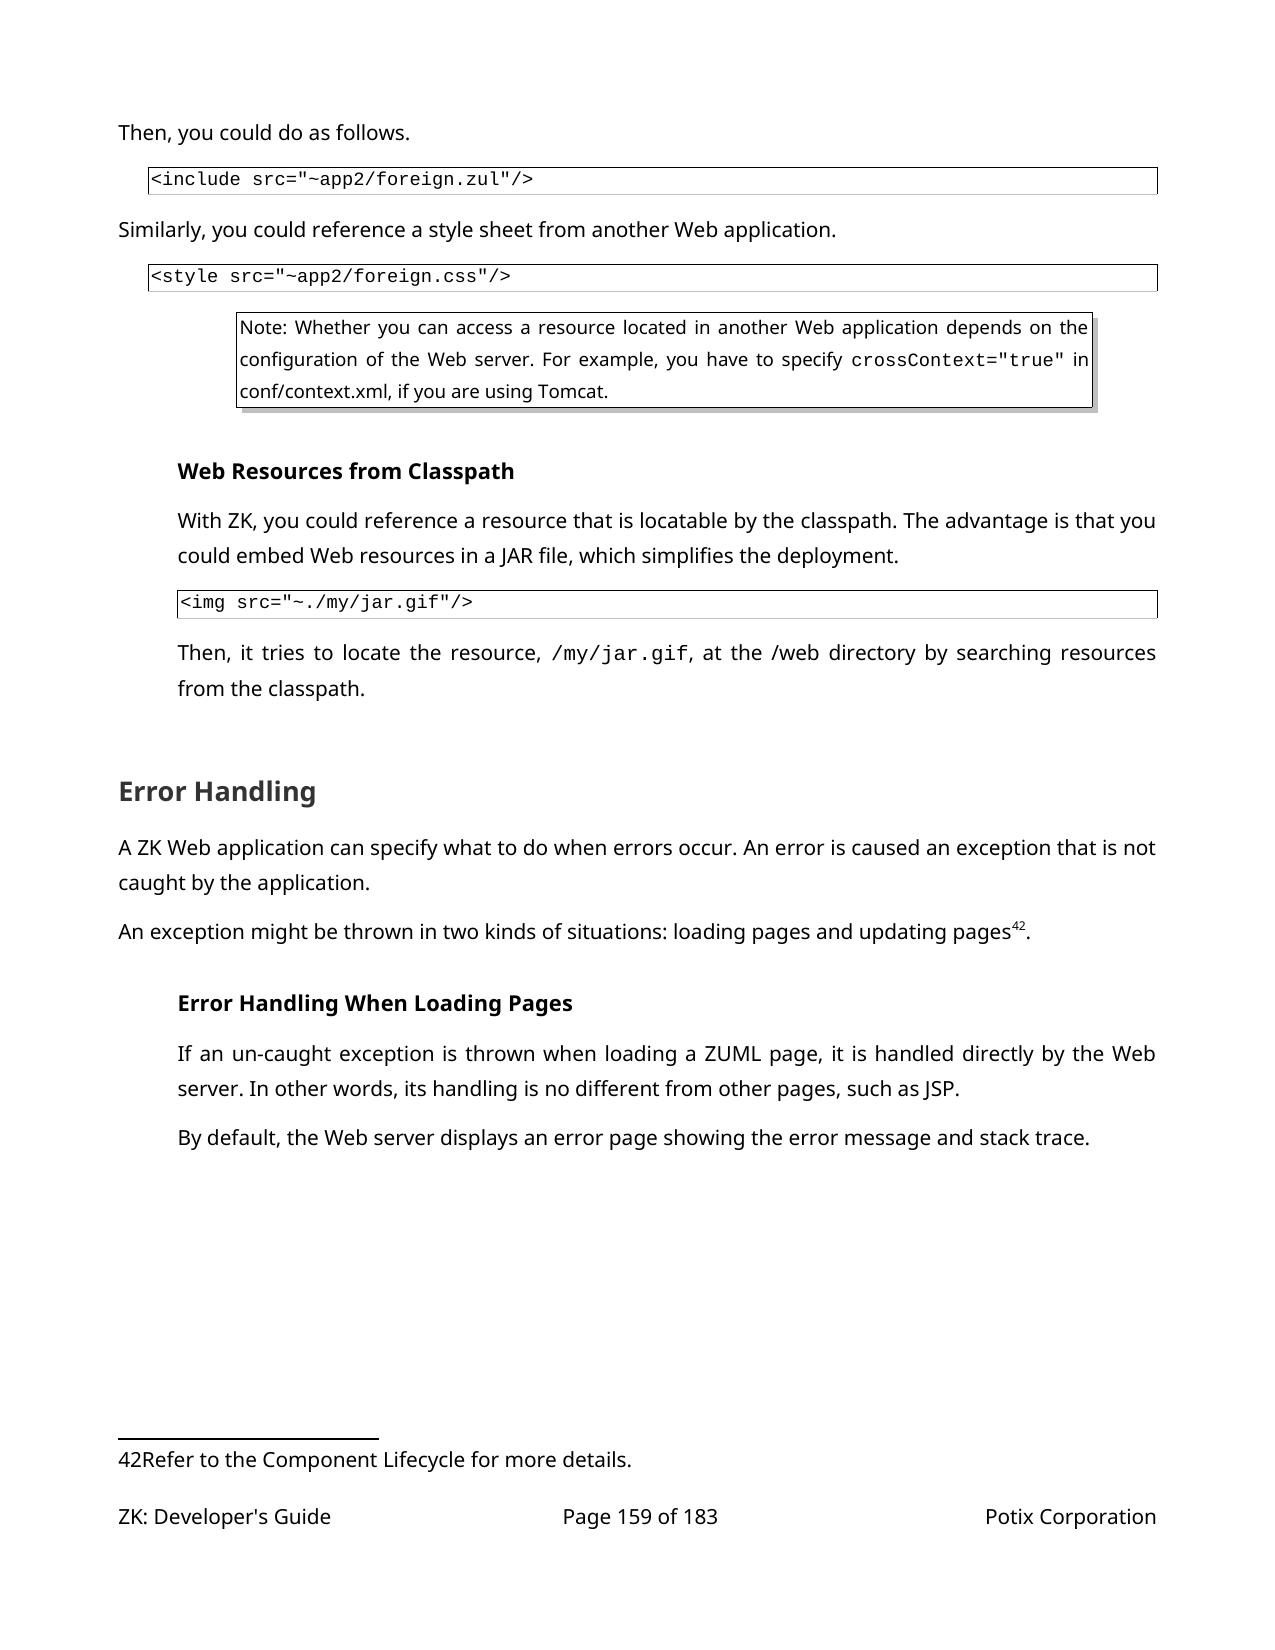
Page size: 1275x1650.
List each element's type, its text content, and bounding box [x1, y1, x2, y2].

text Similarly, you could reference a style sheet from another Web application. [118, 215, 1157, 243]
text Then, you could do as follows. [118, 118, 1157, 146]
subtitle Error Handling When Loading Pages [177, 988, 1157, 1018]
text Note: Whether you can access a resource located in another Web application depends on the configuration of the Web server. For example, you have to specify crossContext="true" in conf/context.xml, if you are using Tomcat. [237, 313, 1092, 407]
subtitle Web Resources from Classpath [177, 456, 1157, 486]
subtitle Error Handling [118, 773, 1157, 809]
text <style src="~app2/foreign.css"/> [149, 265, 1157, 291]
text Refer to the Component Lifecycle for more details. [118, 1445, 1157, 1473]
text Then, it tries to locate the resource, /my/jar.gif, at the /web directory by searching resources from the classpath. [177, 638, 1157, 702]
text By default, the Web server displays an error page showing the error message and stack trace. [177, 1123, 1157, 1151]
text <include src="~app2/foreign.zul"/> [149, 168, 1157, 194]
text An exception might be thrown in two kinds of situations: loading pages and updating pages. [118, 917, 1157, 946]
text A ZK Web application can specify what to do when errors occur. An error is caused an exception that is not caught by the application. [118, 833, 1157, 897]
text <img src="~./my/jar.gif"/> [178, 591, 1157, 618]
text With ZK, you could reference a resource that is locatable by the classpath. The advantage is that you could embed Web resources in a JAR file, which simplifies the deployment. [177, 506, 1157, 570]
text If an un-caught exception is thrown when loading a ZUML page, it is handled directly by the Web server. In other words, its handling is no different from other pages, such as JSP. [177, 1039, 1157, 1102]
